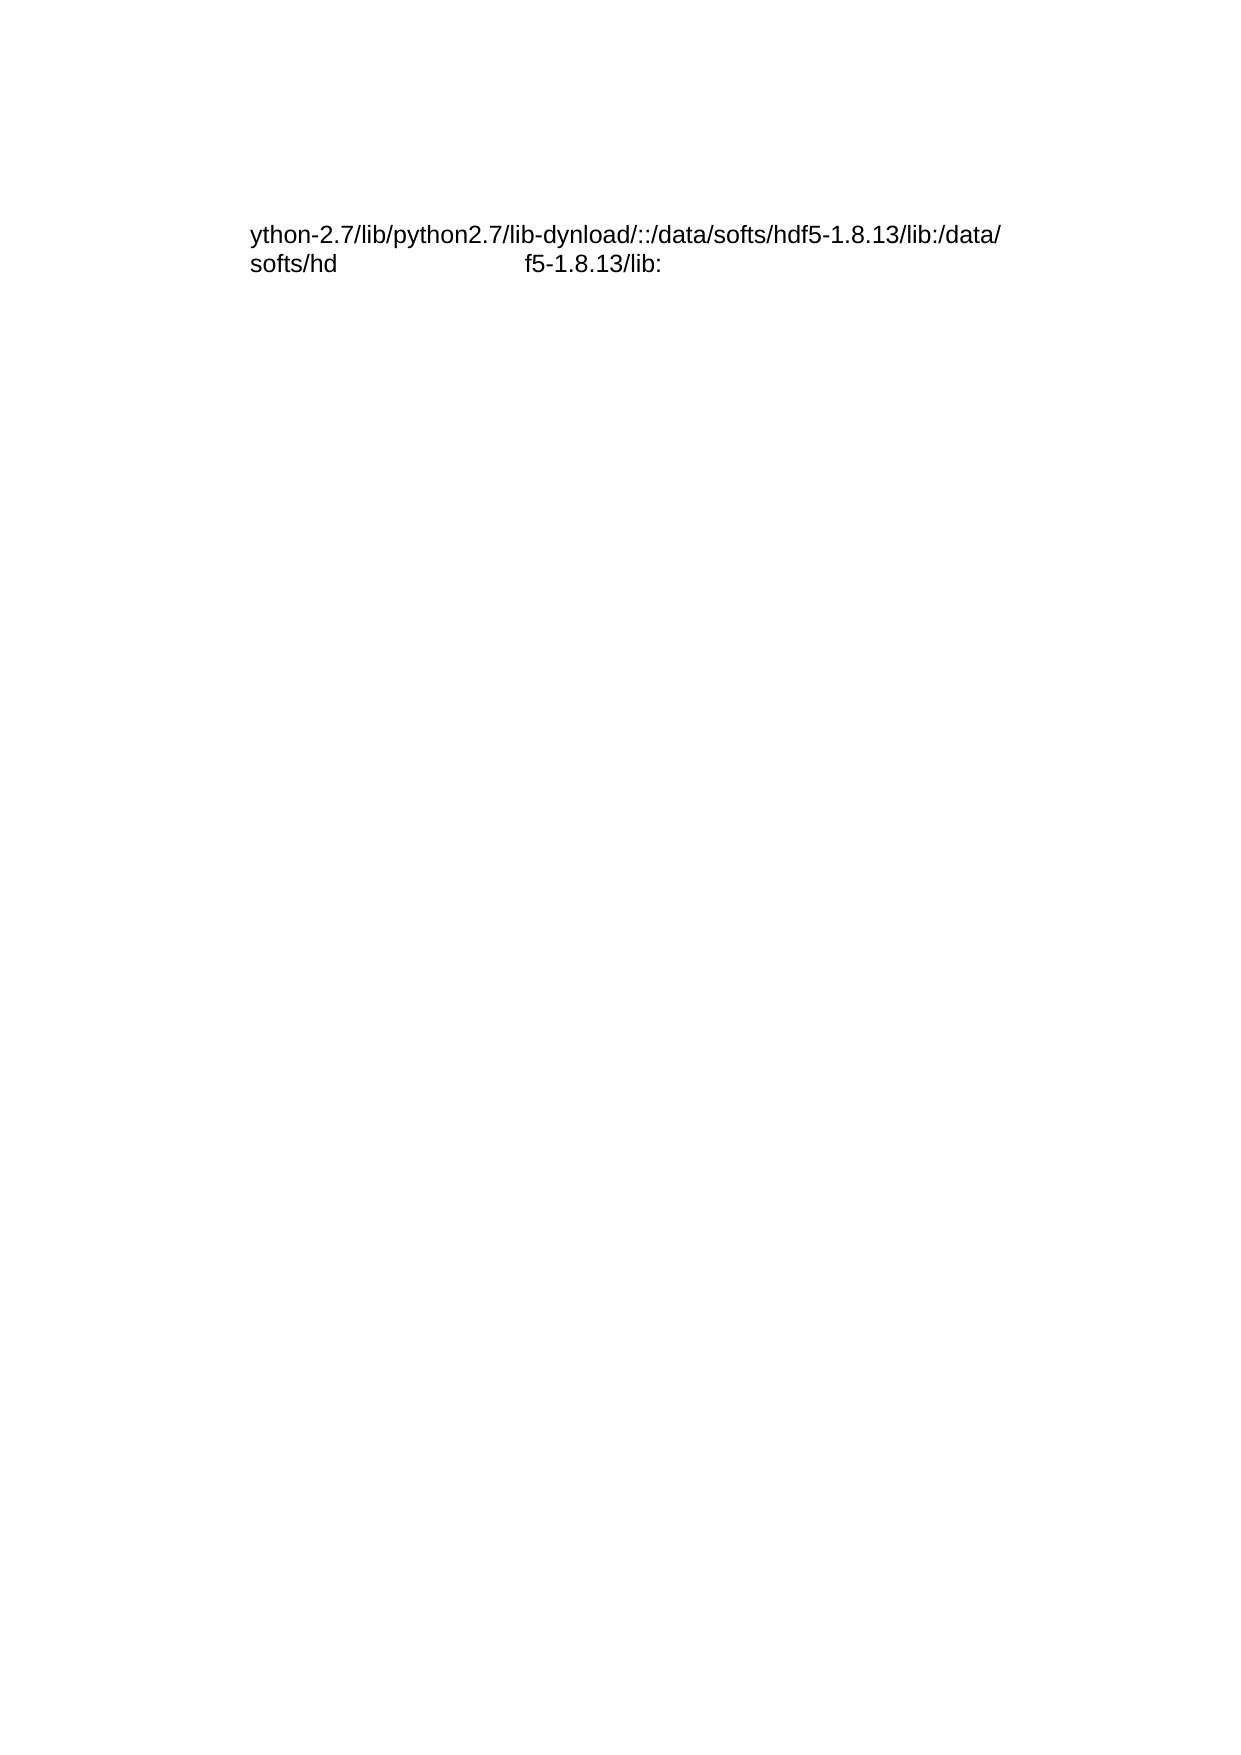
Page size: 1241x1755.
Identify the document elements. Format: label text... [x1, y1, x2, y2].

list ython-2.7/lib/python2.7/lib-dynload/::/data/softs/hdf5-1.8.13/lib:/data/softs/hd f5-1.8.13/lib: [212, 220, 1065, 277]
